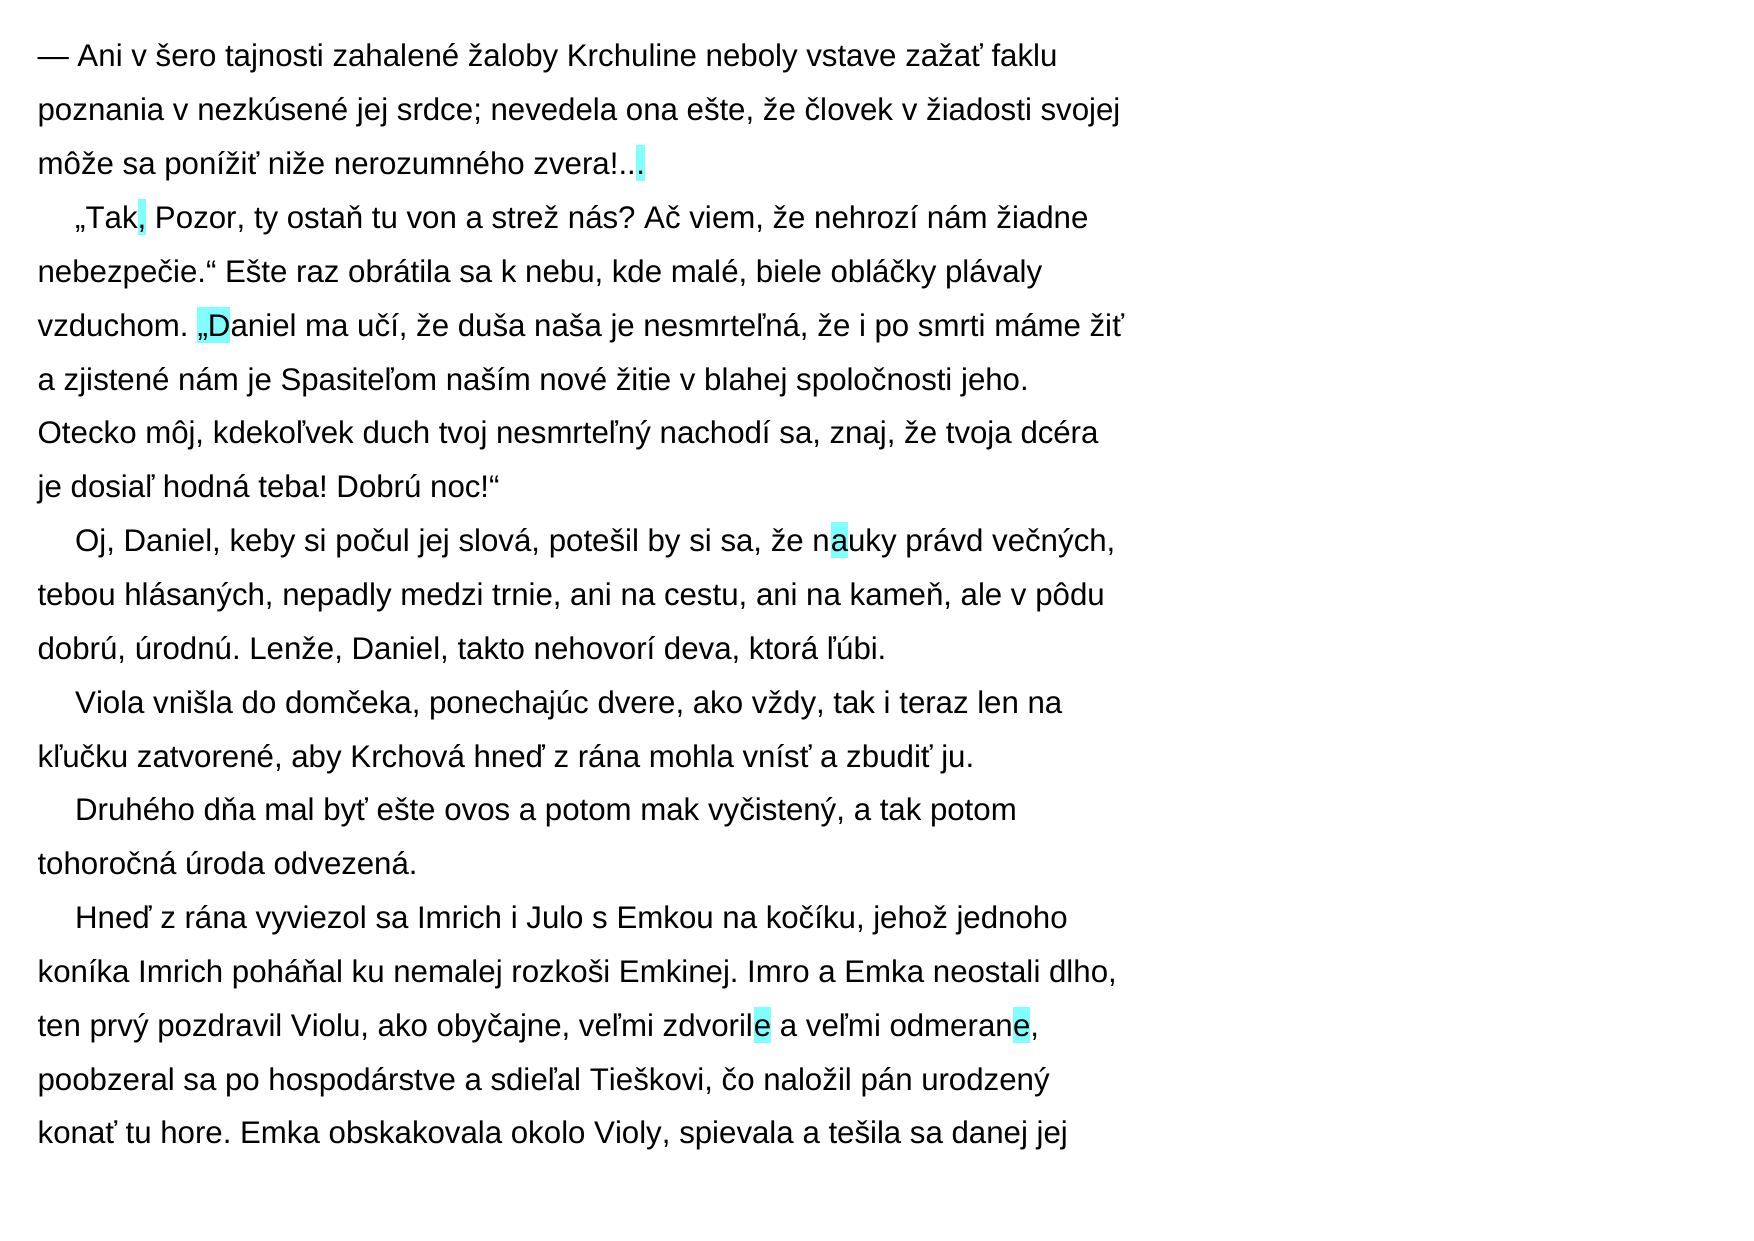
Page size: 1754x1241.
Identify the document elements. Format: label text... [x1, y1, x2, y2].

text Druhého dňa mal byť ešte ovos a potom mak vyčistený, a tak potom tohoročná úroda odvezená. [37, 791, 1130, 881]
text Hneď z rána vyviezol sa Imrich i Julo s Emkou na kočíku, jehož jednoho koníka Imrich poháňal ku nemalej rozkoši Emkinej. Imro a Emka neostali dlho, ten prvý pozdravil Violu, ako obyčajne, veľmi zdvorile a veľmi odmerane, poobzeral sa po hospodárstve a sdieľal Tieškovi, čo naložil pán urodzený konať tu hore. Emka obskakovala okolo Violy, spievala a tešila sa danej jej [37, 899, 1130, 1151]
text Oj, Daniel, keby si počul jej slová, potešil by si sa, že nauky právd večných, tebou hlásaných, nepadly medzi trnie, ani na cestu, ani na kameň, ale v pôdu dobrú, úrodnú. Lenže, Daniel, takto nehovorí deva, ktorá ľúbi. [37, 522, 1130, 666]
text „Tak, Pozor, ty ostaň tu von a strež nás? Ač viem, že nehrozí nám žiadne nebezpečie.“ Ešte raz obrátila sa k nebu, kde malé, biele obláčky plávaly vzduchom. „Daniel ma učí, že duša naša je nesmrteľná, že i po smrti máme žiť a zjistené nám je Spasiteľom naším nové žitie v blahej spoločnosti jeho. Otecko môj, kdekoľvek duch tvoj nesmrteľný nachodí sa, znaj, že tvoja dcéra je dosiaľ hodná teba! Dobrú noc!“ [37, 199, 1130, 504]
text Viola vnišla do domčeka, ponechajúc dvere, ako vždy, tak i teraz len na kľučku zatvorené, aby Krchová hneď z rána mohla vnísť a zbudiť ju. [37, 684, 1130, 773]
text — Ani v šero tajnosti zahalené žaloby Krchuline neboly vstave zažať faklu poznania v nezkúsené jej srdce; nevedela ona ešte, že človek v žiadosti svojej môže sa ponížiť niže nerozumného zvera!... [37, 37, 1130, 181]
